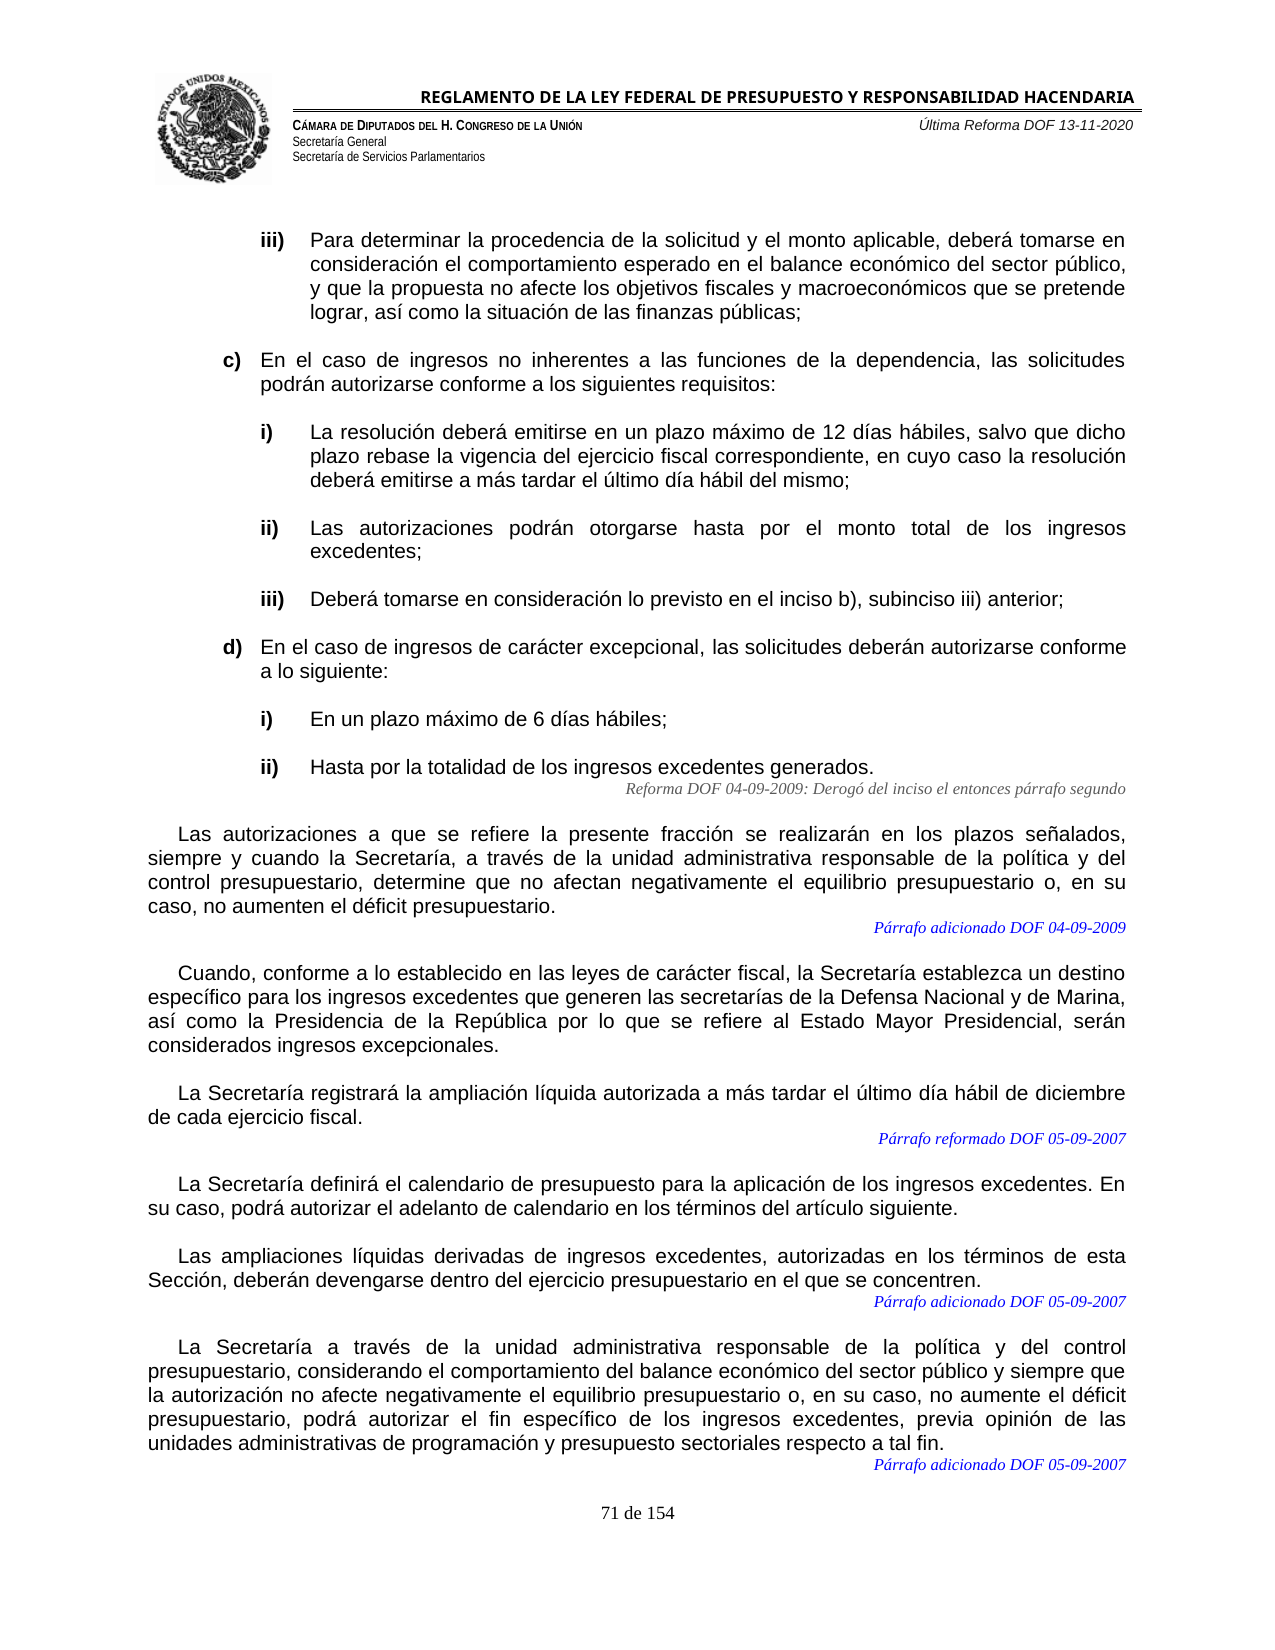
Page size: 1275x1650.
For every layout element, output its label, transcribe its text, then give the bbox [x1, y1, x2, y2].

text Cuando, conforme a lo establecido en las leyes de carácter fiscal, la Secretaría establezca un destino específico para los ingresos excedentes que generen las secretarías de la Defensa Nacional y de Marina, así como la Presidencia de la República por lo que se refiere al Estado Mayor Presidencial, serán considerados ingresos excepcionales. [148, 961, 1127, 1057]
text d) En el caso de ingresos de carácter excepcional, las solicitudes deberán autorizarse conforme a lo siguiente: [223, 635, 1127, 683]
text Párrafo adicionado DOF 05-09-2007 [148, 1292, 1127, 1311]
text Las autorizaciones a que se refiere la presente fracción se realizarán en los plazos señalados, siempre y cuando la Secretaría, a través de la unidad administrativa responsable de la política y del control presupuestario, determine que no afectan negativamente el equilibrio presupuestario o, en su caso, no aumenten el déficit presupuestario. [148, 822, 1127, 918]
text Reforma DOF 04-09-2009: Derogó del inciso el entonces párrafo segundo [148, 779, 1127, 798]
text Párrafo adicionado DOF 05-09-2007 [148, 1454, 1127, 1474]
text Las ampliaciones líquidas derivadas de ingresos excedentes, autorizadas en los términos de esta Sección, deberán devengarse dentro del ejercicio presupuestario en el que se concentren. [148, 1244, 1127, 1292]
text i) La resolución deberá emitirse en un plazo máximo de 12 días hábiles, salvo que dicho plazo rebase la vigencia del ejercicio fiscal correspondiente, en cuyo caso la resolución deberá emitirse a más tardar el último día hábil del mismo; [260, 419, 1127, 491]
text i) En un plazo máximo de 6 días hábiles; [260, 707, 1127, 731]
text c) En el caso de ingresos no inherentes a las funciones de la dependencia, las solicitudes podrán autorizarse conforme a los siguientes requisitos: [223, 348, 1127, 396]
text La Secretaría a través de la unidad administrativa responsable de la política y del control presupuestario, considerando el comportamiento del balance económico del sector público y siempre que la autorización no afecte negativamente el equilibrio presupuestario o, en su caso, no aumente el déficit presupuestario, podrá autorizar el fin específico de los ingresos excedentes, previa opinión de las unidades administrativas de programación y presupuesto sectoriales respecto a tal fin. [148, 1335, 1127, 1454]
text La Secretaría registrará la ampliación líquida autorizada a más tardar el último día hábil de diciembre de cada ejercicio fiscal. [148, 1081, 1127, 1129]
text iii) Para determinar la procedencia de la solicitud y el monto aplicable, deberá tomarse en consideración el comportamiento esperado en el balance económico del sector público, y que la propuesta no afecte los objetivos fiscales y macroeconómicos que se pretende lograr, así como la situación de las finanzas públicas; [260, 228, 1127, 324]
text Párrafo adicionado DOF 04-09-2009 [148, 918, 1127, 937]
text Párrafo reformado DOF 05-09-2007 [148, 1129, 1127, 1148]
text iii) Deberá tomarse en consideración lo previsto en el inciso b), subinciso iii) anterior; [260, 587, 1127, 611]
text ii) Las autorizaciones podrán otorgarse hasta por el monto total de los ingresos excedentes; [260, 515, 1127, 563]
text ii) Hasta por la totalidad de los ingresos excedentes generados. [260, 755, 1127, 779]
text La Secretaría definirá el calendario de presupuesto para la aplicación de los ingresos excedentes. En su caso, podrá autorizar el adelanto de calendario en los términos del artículo siguiente. [148, 1172, 1127, 1220]
